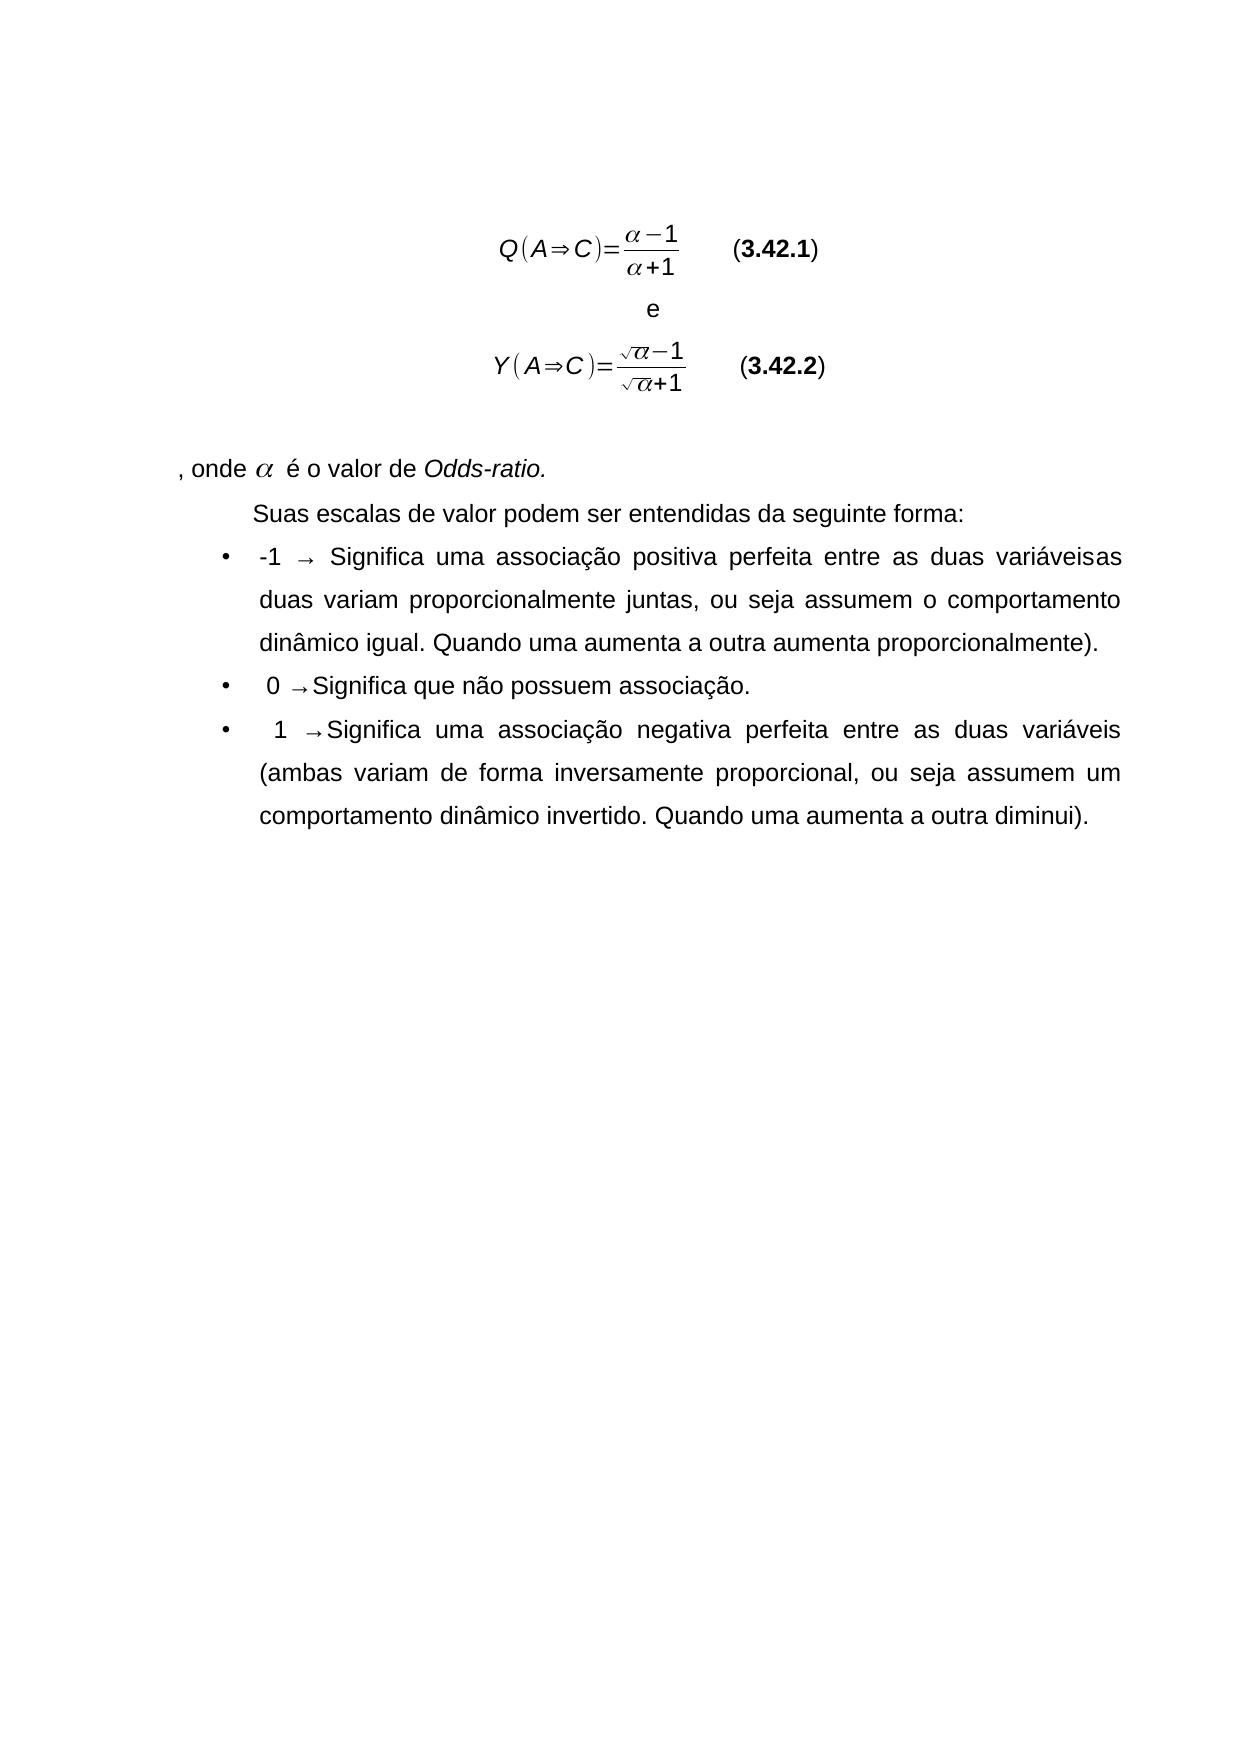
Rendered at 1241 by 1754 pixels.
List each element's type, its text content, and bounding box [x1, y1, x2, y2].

text (3.42.1) [177, 220, 1122, 280]
list -1 → Significa uma associação positiva perfeita entre as duas variáveisas duas variam proporcionalmente juntas, ou seja assumem o comportamento dinâmico igual. Quando uma aumenta a outra aumenta proporcionalmente). [222, 542, 1122, 657]
list 0 →Significa que não possuem associação. [222, 671, 1122, 700]
list 1 →Significa uma associação negativa perfeita entre as duas variáveis (ambas variam de forma inversamente proporcional, ou seja assumem um comportamento dinâmico invertido. Quando uma aumenta a outra diminui). [222, 714, 1122, 830]
text (3.42.2) [177, 337, 1122, 397]
text Suas escalas de valor podem ser entendidas da seguinte forma: [177, 499, 1122, 527]
text e [177, 294, 1122, 323]
text , onde α é o valor de Odds-ratio. [177, 454, 1122, 484]
